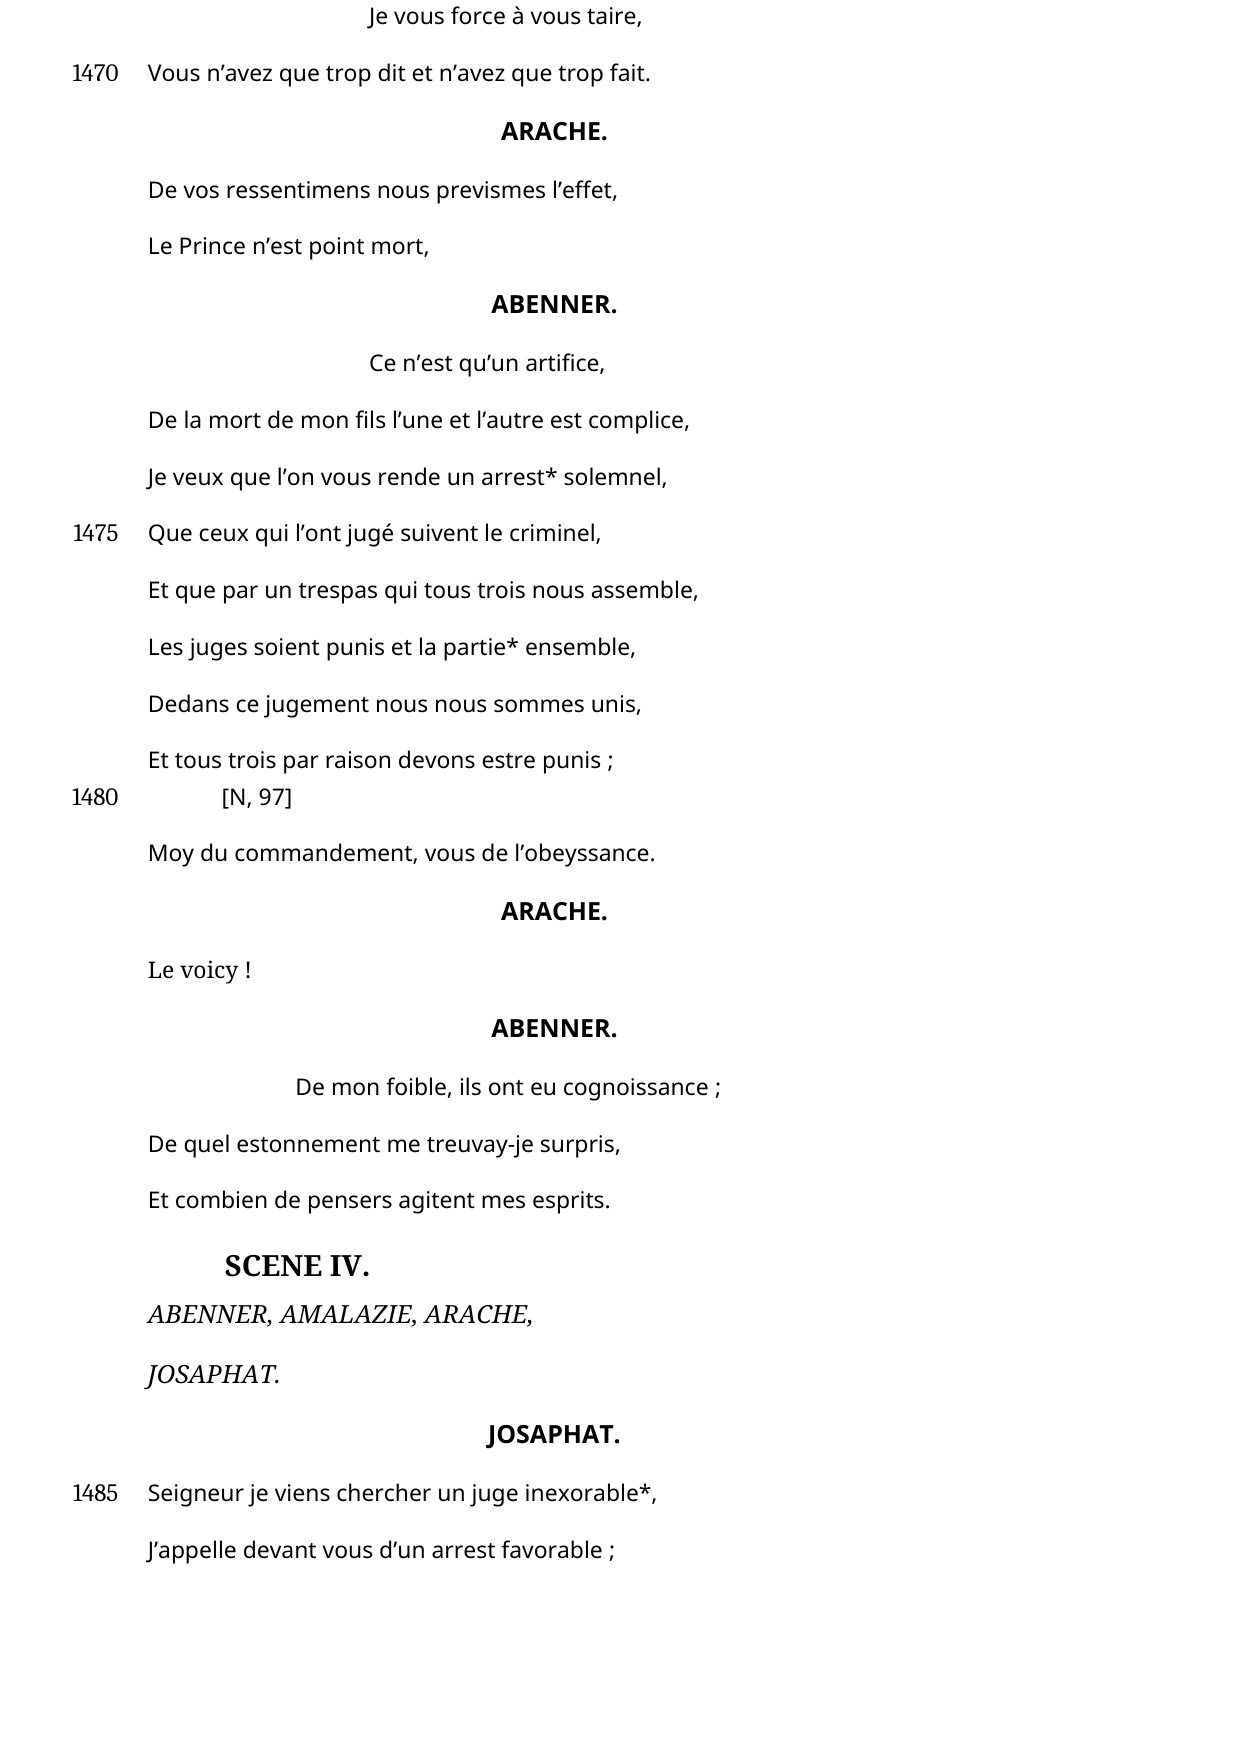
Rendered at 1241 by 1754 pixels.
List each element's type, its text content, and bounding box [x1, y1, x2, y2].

text Vous n’avez que trop dit et n’avez que trop fait. [148, 57, 961, 88]
text ARACHE. [148, 113, 961, 148]
text De quel estonnement me treuvay-je surpris, [148, 1127, 961, 1159]
text ABENNER. [148, 1011, 961, 1045]
text ABENNER, AMALAZIE, ARACHE, [148, 1297, 961, 1331]
text De vos ressentimens nous prevismes l’effet, [148, 173, 961, 205]
text Le voicy ! [148, 954, 961, 985]
text Et tous trois par raison devons estre punis ; [N, 97] [148, 744, 961, 812]
text J’appelle devant vous d’un arrest favorable ; [148, 1534, 961, 1565]
text Que ceux qui l’ont jugé suivent le criminel, [148, 517, 961, 549]
text ARACHE. [148, 894, 961, 928]
text Je veux que l’on vous rende un arrest* solemnel, [148, 461, 961, 492]
text Le Prince n’est point mort, [148, 230, 961, 262]
text De mon foible, ils ont eu cognoissance ; [221, 1071, 961, 1102]
text JOSAPHAT. [148, 1417, 961, 1451]
text Dedans ce jugement nous nous sommes unis, [148, 688, 961, 719]
text Les juges soient punis et la partie* ensemble, [148, 631, 961, 662]
text Et que par un trespas qui tous trois nous assemble, [148, 574, 961, 605]
text Seigneur je viens chercher un juge inexorable*, [148, 1477, 961, 1508]
text Et combien de pensers agitent mes esprits. [148, 1184, 961, 1216]
text ABENNER. [148, 287, 961, 321]
text De la mort de mon fils l’une et l’autre est complice, [148, 404, 961, 435]
text SCENE IV. [224, 1245, 961, 1285]
text Moy du commandement, vous de l’obeyssance. [148, 837, 961, 868]
text Ce n’est qu’un artifice, [295, 347, 961, 378]
text Je vous force à vous taire, [295, 0, 961, 31]
text JOSAPHAT. [148, 1357, 961, 1391]
